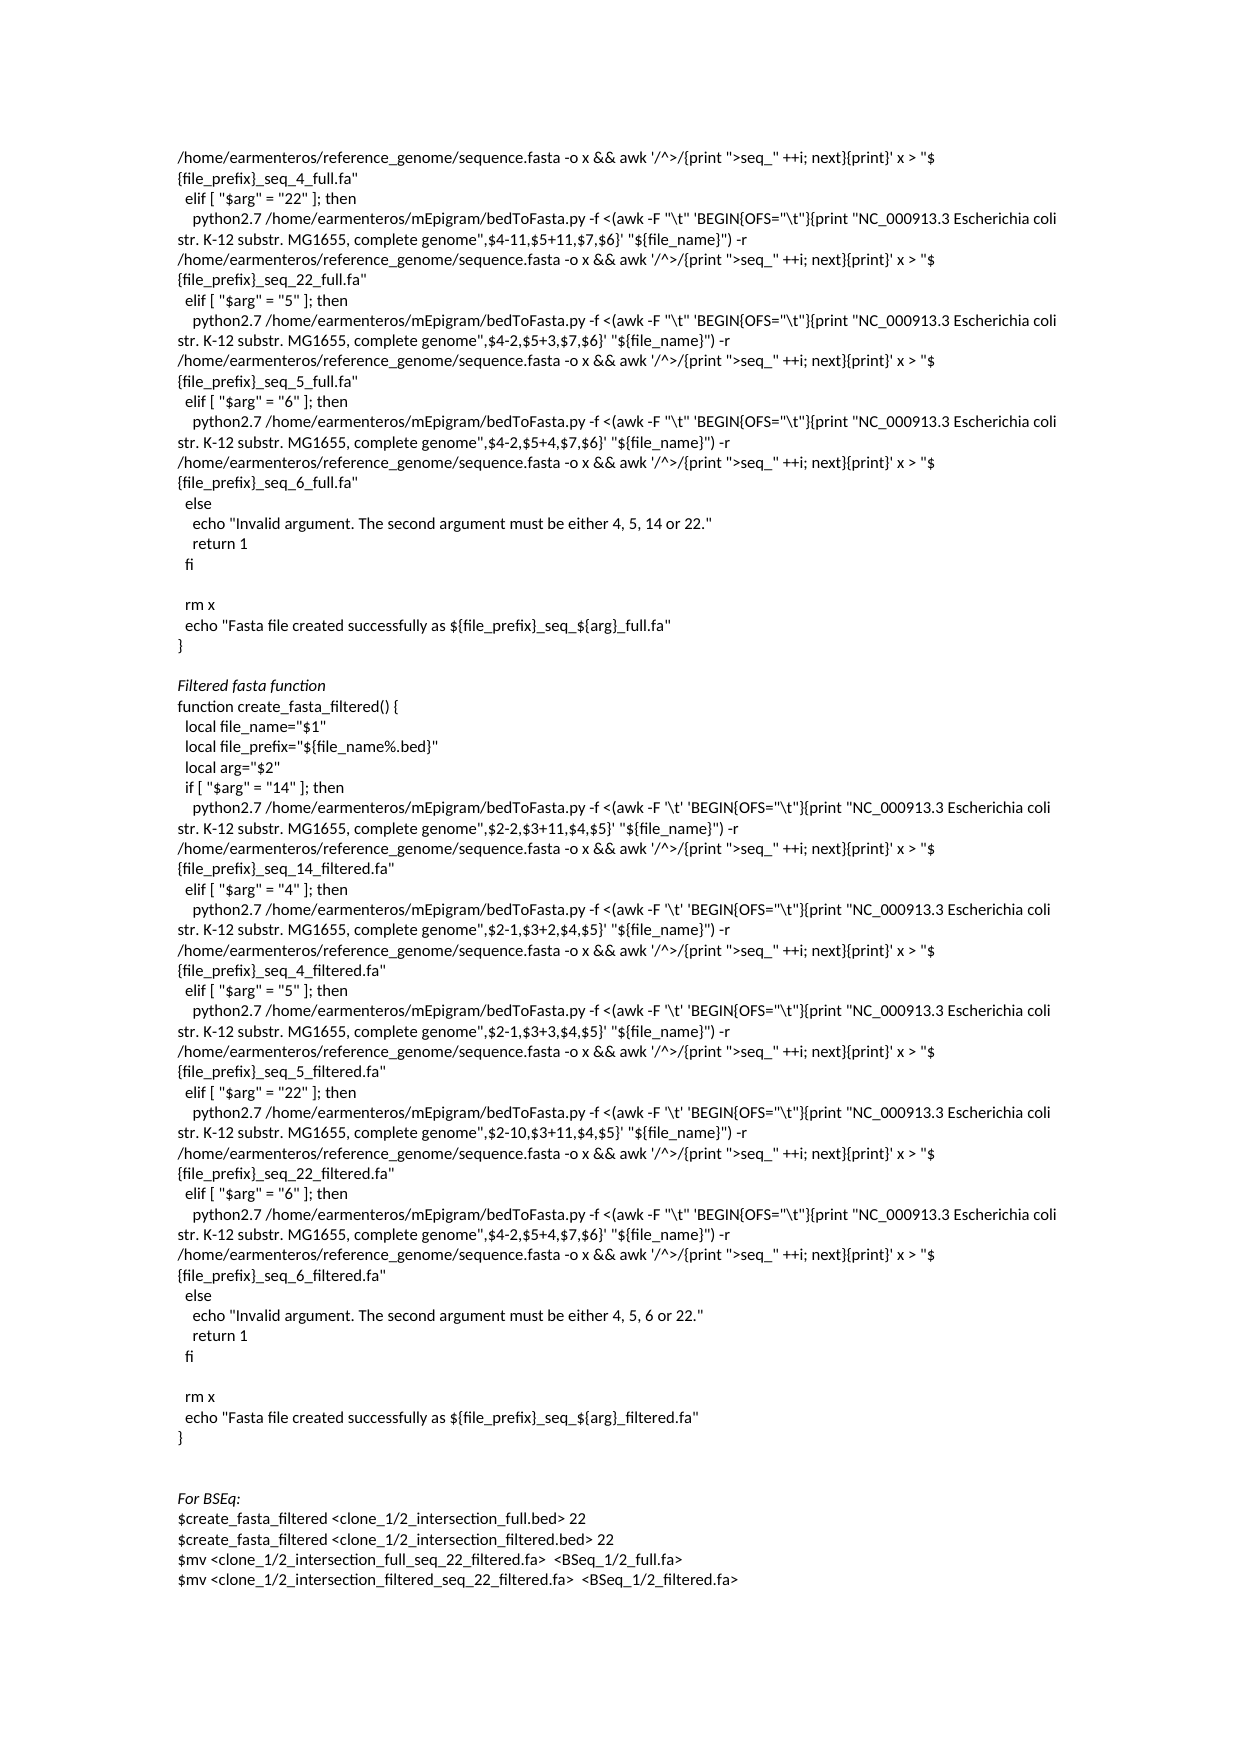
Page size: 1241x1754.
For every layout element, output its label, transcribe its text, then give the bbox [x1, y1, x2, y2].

text elif [ "$arg" = "22" ]; then [177, 1082, 1063, 1102]
text elif [ "$arg" = "22" ]; then [177, 188, 1063, 208]
text echo "Fasta file created successfully as ${file_prefix}_seq_${arg}_filtered.fa" [177, 1407, 1063, 1427]
text echo "Invalid argument. The second argument must be either 4, 5, 14 or 22." [177, 513, 1063, 533]
text else [177, 493, 1063, 513]
text python2.7 /home/earmenteros/mEpigram/bedToFasta.py -f <(awk -F "\t" 'BEGIN{OFS="\t"}{print "NC_000913.3 Escherichia coli str. K-12 substr. MG1655, complete genome",$4-2,$5+4,$7,$6}' "${file_name}") -r /home/earmenteros/reference_genome/sequence.fasta -o x && awk '/^>/{print ">seq_" ++i; next}{print}' x > "${file_prefix}_seq_6_full.fa" [177, 412, 1063, 493]
text elif [ "$arg" = "5" ]; then [177, 290, 1063, 310]
text python2.7 /home/earmenteros/mEpigram/bedToFasta.py -f <(awk -F '\t' 'BEGIN{OFS="\t"}{print "NC_000913.3 Escherichia coli str. K-12 substr. MG1655, complete genome",$2-1,$3+3,$4,$5}' "${file_name}") -r /home/earmenteros/reference_genome/sequence.fasta -o x && awk '/^>/{print ">seq_" ++i; next}{print}' x > "${file_prefix}_seq_5_filtered.fa" [177, 1001, 1063, 1082]
text $create_fasta_filtered <clone_1/2_intersection_full.bed> 22 [177, 1508, 1063, 1529]
text local arg="$2" [177, 757, 1063, 777]
text else [177, 1285, 1063, 1305]
text } [177, 635, 1063, 655]
text python2.7 /home/earmenteros/mEpigram/bedToFasta.py -f <(awk -F '\t' 'BEGIN{OFS="\t"}{print "NC_000913.3 Escherichia coli str. K-12 substr. MG1655, complete genome",$2-10,$3+11,$4,$5}' "${file_name}") -r /home/earmenteros/reference_genome/sequence.fasta -o x && awk '/^>/{print ">seq_" ++i; next}{print}' x > "${file_prefix}_seq_22_filtered.fa" [177, 1102, 1063, 1183]
text elif [ "$arg" = "5" ]; then [177, 980, 1063, 1001]
text python2.7 /home/earmenteros/mEpigram/bedToFasta.py -f <(awk -F "\t" 'BEGIN{OFS="\t"}{print "NC_000913.3 Escherichia coli str. K-12 substr. MG1655, complete genome",$4-2,$5+4,$7,$6}' "${file_name}") -r /home/earmenteros/reference_genome/sequence.fasta -o x && awk '/^>/{print ">seq_" ++i; next}{print}' x > "${file_prefix}_seq_6_filtered.fa" [177, 1204, 1063, 1285]
text if [ "$arg" = "14" ]; then [177, 777, 1063, 798]
text $mv <clone_1/2_intersection_full_seq_22_filtered.fa> <BSeq_1/2_full.fa> [177, 1549, 1063, 1569]
text $mv <clone_1/2_intersection_filtered_seq_22_filtered.fa> <BSeq_1/2_filtered.fa> [177, 1569, 1063, 1590]
text python2.7 /home/earmenteros/mEpigram/bedToFasta.py -f <(awk -F "\t" 'BEGIN{OFS="\t"}{print "NC_000913.3 Escherichia coli str. K-12 substr. MG1655, complete genome",$4-2,$5+3,$7,$6}' "${file_name}") -r /home/earmenteros/reference_genome/sequence.fasta -o x && awk '/^>/{print ">seq_" ++i; next}{print}' x > "${file_prefix}_seq_5_full.fa" [177, 310, 1063, 391]
text fi [177, 1346, 1063, 1366]
text return 1 [177, 533, 1063, 554]
text Filtered fasta function [177, 676, 1063, 696]
text elif [ "$arg" = "4" ]; then [177, 879, 1063, 899]
text rm x [177, 1387, 1063, 1407]
text rm x [177, 594, 1063, 615]
text } [177, 1427, 1063, 1448]
text python2.7 /home/earmenteros/mEpigram/bedToFasta.py -f <(awk -F '\t' 'BEGIN{OFS="\t"}{print "NC_000913.3 Escherichia coli str. K-12 substr. MG1655, complete genome",$2-1,$3+2,$4,$5}' "${file_name}") -r /home/earmenteros/reference_genome/sequence.fasta -o x && awk '/^>/{print ">seq_" ++i; next}{print}' x > "${file_prefix}_seq_4_filtered.fa" [177, 899, 1063, 980]
text echo "Invalid argument. The second argument must be either 4, 5, 6 or 22." [177, 1305, 1063, 1326]
text local file_name="$1" [177, 716, 1063, 737]
text return 1 [177, 1326, 1063, 1346]
text python2.7 /home/earmenteros/mEpigram/bedToFasta.py -f <(awk -F "\t" 'BEGIN{OFS="\t"}{print "NC_000913.3 Escherichia coli str. K-12 substr. MG1655, complete genome",$4-11,$5+11,$7,$6}' "${file_name}") -r /home/earmenteros/reference_genome/sequence.fasta -o x && awk '/^>/{print ">seq_" ++i; next}{print}' x > "${file_prefix}_seq_22_full.fa" [177, 208, 1063, 290]
text $create_fasta_filtered <clone_1/2_intersection_filtered.bed> 22 [177, 1529, 1063, 1549]
text /home/earmenteros/reference_genome/sequence.fasta -o x && awk '/^>/{print ">seq_" ++i; next}{print}' x > "${file_prefix}_seq_4_full.fa" [177, 148, 1063, 188]
text elif [ "$arg" = "6" ]; then [177, 391, 1063, 412]
text python2.7 /home/earmenteros/mEpigram/bedToFasta.py -f <(awk -F '\t' 'BEGIN{OFS="\t"}{print "NC_000913.3 Escherichia coli str. K-12 substr. MG1655, complete genome",$2-2,$3+11,$4,$5}' "${file_name}") -r /home/earmenteros/reference_genome/sequence.fasta -o x && awk '/^>/{print ">seq_" ++i; next}{print}' x > "${file_prefix}_seq_14_filtered.fa" [177, 798, 1063, 879]
text fi [177, 554, 1063, 574]
text For BSEq: [177, 1488, 1063, 1508]
text local file_prefix="${file_name%.bed}" [177, 737, 1063, 757]
text elif [ "$arg" = "6" ]; then [177, 1183, 1063, 1204]
text function create_fasta_filtered() { [177, 696, 1063, 716]
text echo "Fasta file created successfully as ${file_prefix}_seq_${arg}_full.fa" [177, 615, 1063, 635]
